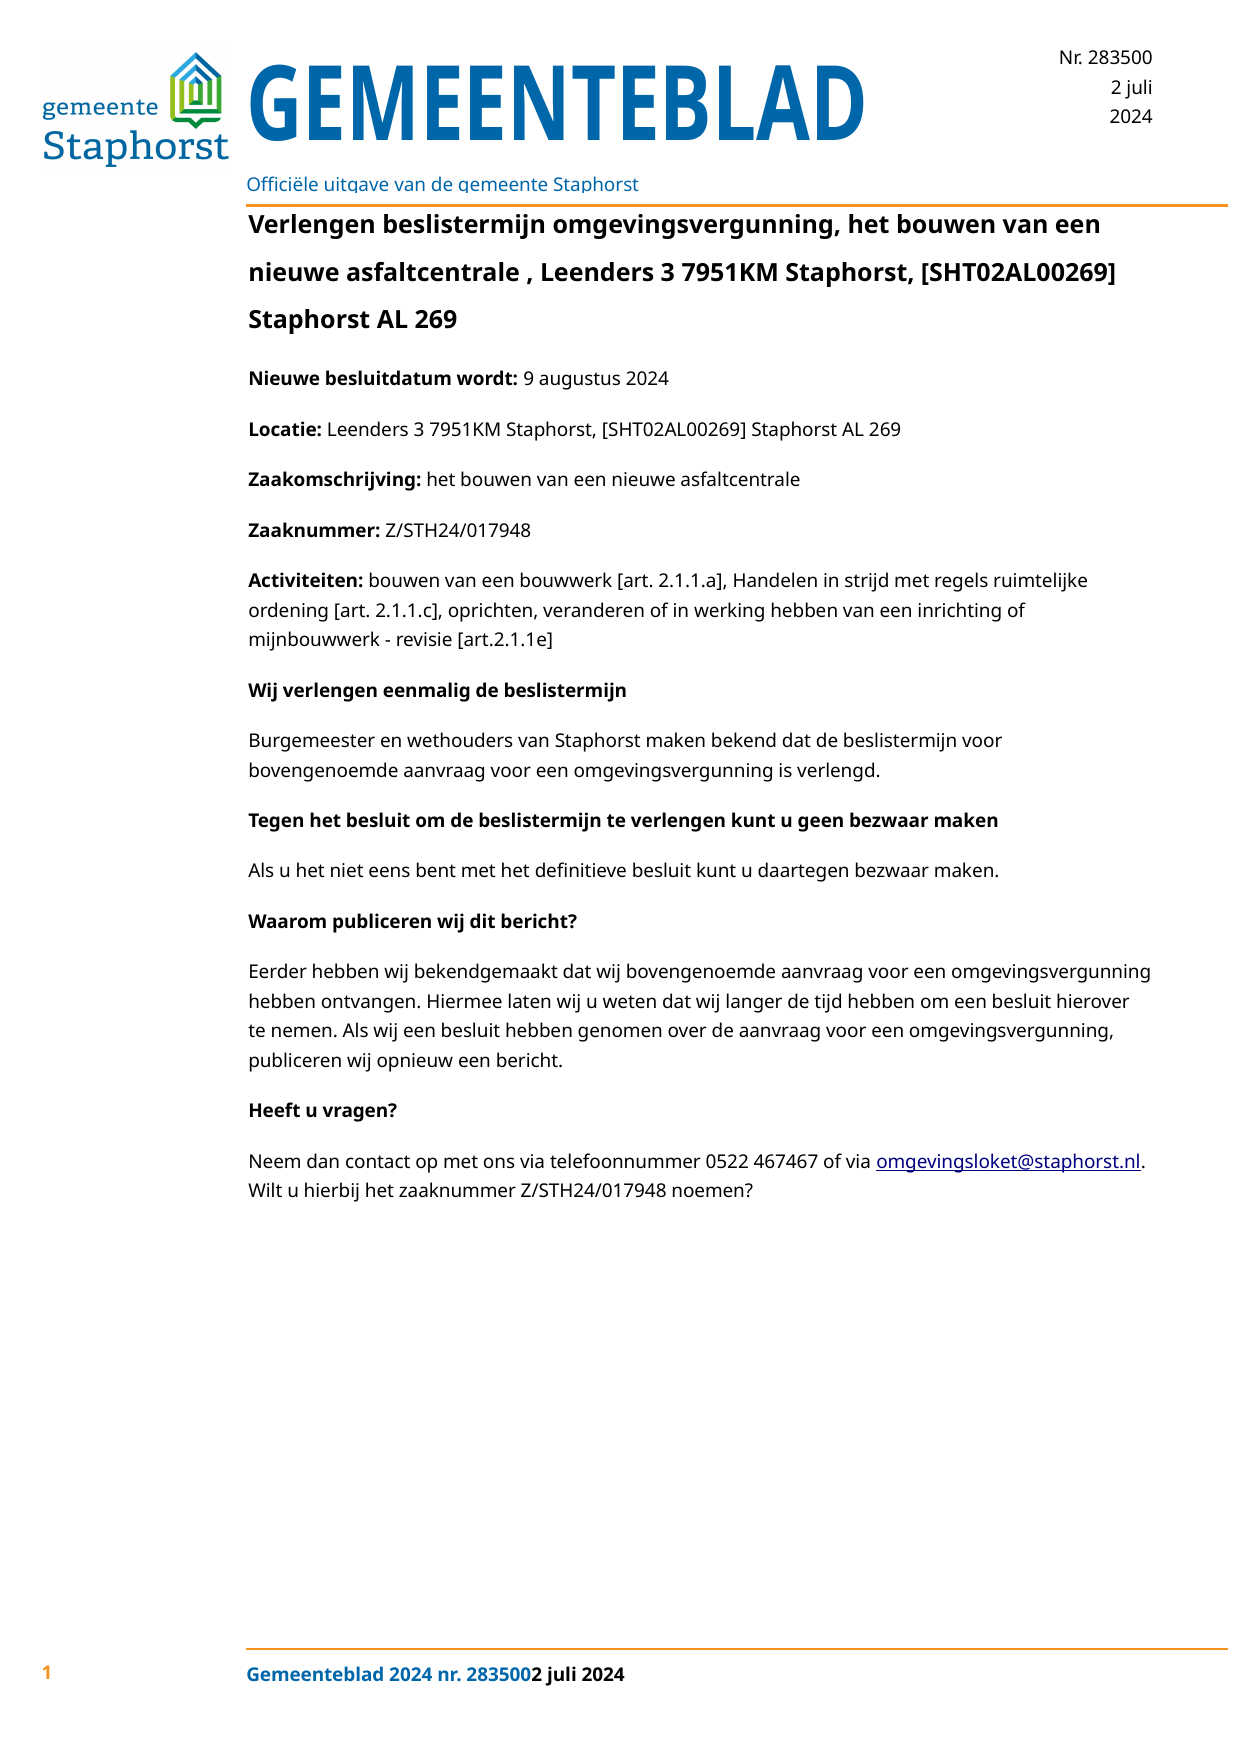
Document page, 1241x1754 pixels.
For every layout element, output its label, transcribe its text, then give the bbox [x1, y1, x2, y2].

text Heeft u vragen? [248, 1098, 1152, 1123]
text Activiteiten: bouwen van een bouwwerk [art. 2.1.1.a], Handelen in strijd met regels ruimtelijke ordening [art. 2.1.1.c], oprichten, veranderen of in werking hebben van een inrichting of mijnbouwwerk - revisie [art.2.1.1e] [248, 567, 1152, 652]
text Zaaknummer: Z/STH24/017948 [248, 517, 1152, 542]
text Nieuwe besluitdatum wordt: 9 augustus 2024 [248, 366, 1152, 391]
text Tegen het besluit om de beslistermijn te verlengen kunt u geen bezwaar maken [248, 807, 1152, 833]
text Wij verlengen eenmalig de beslistermijn [248, 677, 1152, 702]
text Burgemeester en wethouders van Staphorst maken bekend dat de beslistermijn voor bovengenoemde aanvraag voor een omgevingsvergunning is verlengd. [248, 727, 1152, 782]
picture [41, 47, 231, 172]
text Eerder hebben wij bekendgemaakt dat wij bovengenoemde aanvraag voor een omgevingsvergunning hebben ontvangen. Hiermee laten wij u weten dat wij langer de tijd hebben om een besluit hierover te nemen. Als wij een besluit hebben genomen over de aanvraag voor een omgevingsvergunning, publiceren wij opnieuw een bericht. [248, 958, 1152, 1073]
text Neem dan contact op met ons via telefoonnummer 0522 467467 of via omgevingsloket@staphorst.nl. Wilt u hierbij het zaaknummer Z/STH24/017948 noemen? [248, 1148, 1152, 1203]
text Zaakomschrijving: het bouwen van een nieuwe asfaltcentrale [248, 466, 1152, 492]
text Als u het niet eens bent met het definitieve besluit kunt u daartegen bezwaar maken. [248, 858, 1152, 883]
text Waarom publiceren wij dit bericht? [248, 908, 1152, 934]
text Locatie: Leenders 3 7951KM Staphorst, [SHT02AL00269] Staphorst AL 269 [248, 416, 1152, 442]
text Verlengen beslistermijn omgevingsvergunning, het bouwen van een nieuwe asfaltcentrale , Leenders 3 7951KM Staphorst, [SHT02AL00269] Staphorst AL 269 [248, 207, 1152, 336]
